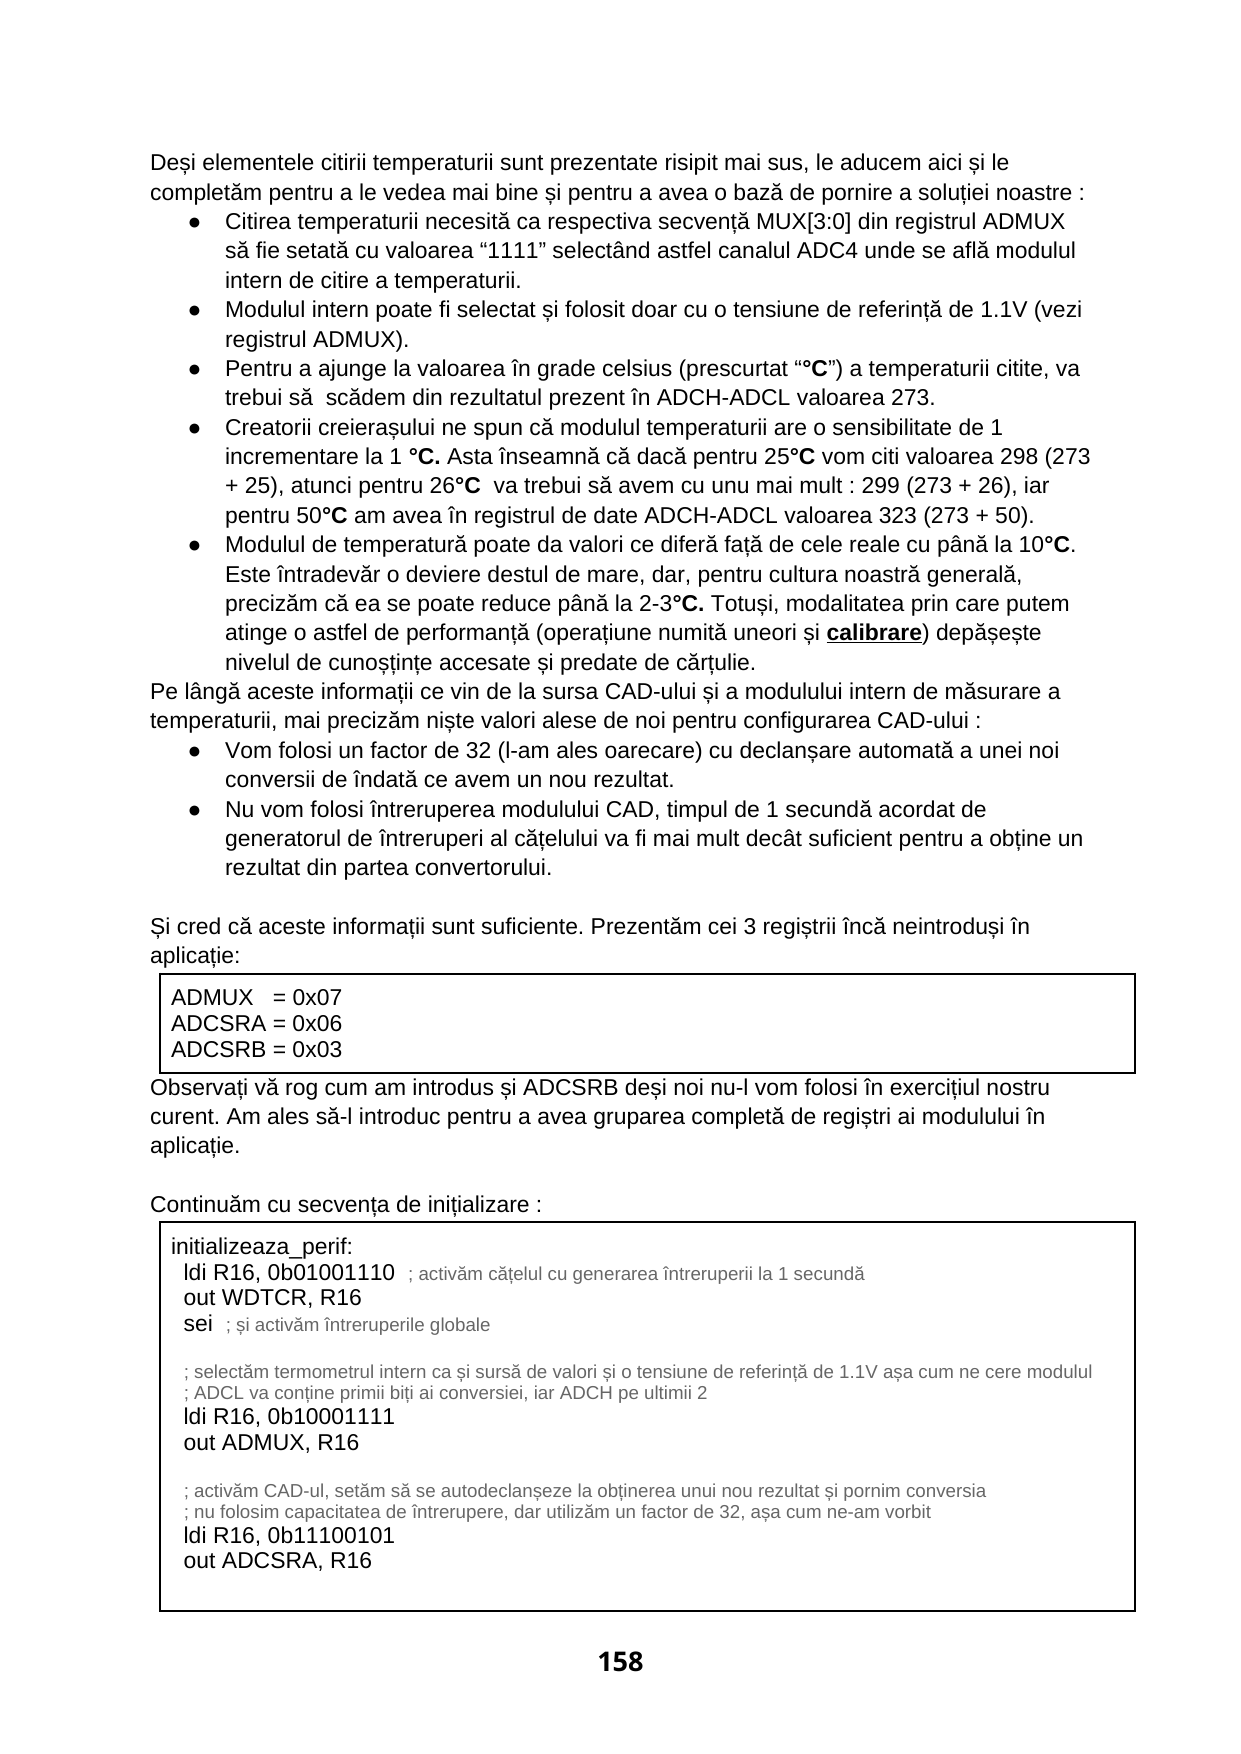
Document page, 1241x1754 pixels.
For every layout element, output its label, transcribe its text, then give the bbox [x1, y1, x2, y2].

text Și cred că aceste informații sunt suficiente. Prezentăm cei 3 regiștrii încă neintroduși în aplicație: [150, 914, 1091, 969]
table_header initializeaza_perif: ldi R16, 0b01001110 ; activăm cățelul cu generarea întreruperii la 1 secundă out WDTCR, R16 sei ; și activăm întreruperile globale ; selectăm termometrul intern ca și sursă de valori și o tensiune de referință de 1.1V așa cum ne cere modulul ; ADCL va conține primii biți ai conversiei, iar ADCH pe ultimii 2 ldi R16, 0b10001111 out ADMUX, R16 ; activăm CAD-ul, setăm să se autodeclanșeze la obținerea unui nou rezultat și pornim conversia ; nu folosim capacitatea de întrerupere, dar utilizăm un factor de 32, așa cum ne-am vorbit ldi R16, 0b11100101 out ADCSRA, R16 [161, 1223, 1134, 1610]
list Citirea temperaturii necesită ca respectiva secvență MUX[3:0] din registrul ADMUX să fie setată cu valoarea “1111” selectând astfel canalul ADC4 unde se află modulul intern de citire a temperaturii. [187, 209, 1091, 293]
list Nu vom folosi întreruperea modulului CAD, timpul de 1 secundă acordat de generatorul de întreruperi al cățelului va fi mai mult decât suficient pentru a obține un rezultat din partea convertorului. [187, 796, 1091, 881]
text Continuăm cu secvența de inițializare : [150, 1192, 1091, 1217]
list Pentru a ajunge la valoarea în grade celsius (prescurtat “°C”) a temperaturii citite, va trebui să scădem din rezultatul prezent în ADCH-ADCL valoarea 273. [187, 356, 1091, 411]
text Pe lângă aceste informații ce vin de la sursa CAD-ului și a modulului intern de măsurare a temperaturii, mai precizăm niște valori alese de noi pentru configurarea CAD-ului : [150, 679, 1091, 734]
list Modulul intern poate fi selectat și folosit doar cu o tensiune de referință de 1.1V (vezi registrul ADMUX). [187, 297, 1091, 352]
list Vom folosi un factor de 32 (l-am ales oarecare) cu declanșare automată a unei noi conversii de îndată ce avem un nou rezultat. [187, 737, 1091, 792]
list Creatorii creierașului ne spun că modulul temperaturii are o sensibilitate de 1 incrementare la 1 °C. Asta înseamnă că dacă pentru 25°C vom citi valoarea 298 (273 + 25), atunci pentru 26°C va trebui să avem cu unu mai mult : 299 (273 + 26), iar pentru 50°C am avea în registrul de date ADCH-ADCL valoarea 323 (273 + 50). [187, 414, 1091, 528]
list Modulul de temperatură poate da valori ce diferă față de cele reale cu până la 10°C. Este întradevăr o deviere destul de mare, dar, pentru cultura noastră generală, precizăm că ea se poate reduce până la 2-3°C. Totuși, modalitatea prin care putem atinge o astfel de performanță (operațiune numită uneori și calibrare) depășește nivelul de cunoșțințe accesate și predate de cărțulie. [187, 532, 1091, 675]
table_header ADMUX = 0x07 ADCSRA = 0x06 ADCSRB = 0x03 [161, 975, 1134, 1072]
text Observați vă rog cum am introdus și ADCSRB deși noi nu-l vom folosi în exercițiul nostru curent. Am ales să-l introduc pentru a avea gruparea completă de regiștri ai modulului în aplicație. [150, 1074, 1091, 1159]
text Deși elementele citirii temperaturii sunt prezentate risipit mai sus, le aducem aici și le completăm pentru a le vedea mai bine și pentru a avea o bază de pornire a soluției noastre : [150, 150, 1091, 205]
